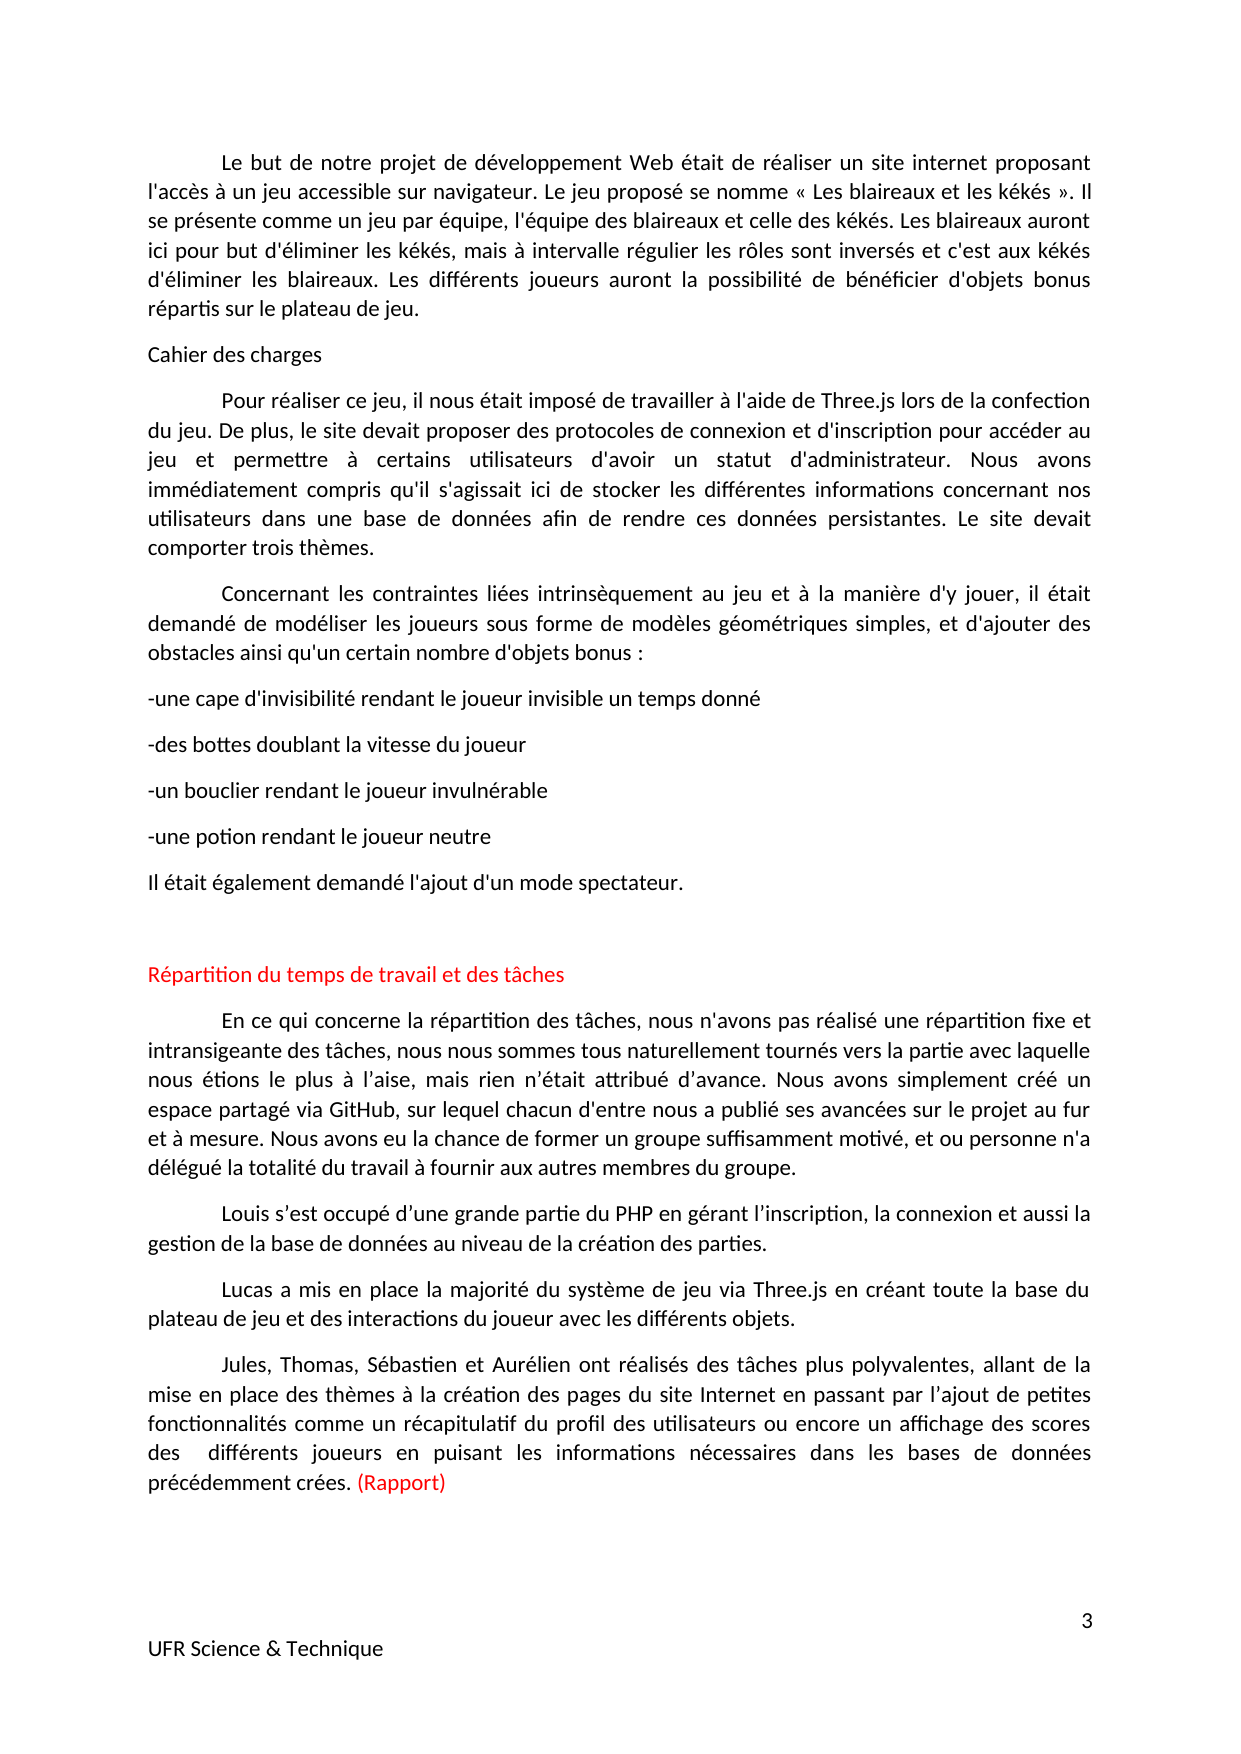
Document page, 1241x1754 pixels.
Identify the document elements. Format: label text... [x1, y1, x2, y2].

text -un bouclier rendant le joueur invulnérable [148, 776, 1093, 804]
text Louis s’est occupé d’une grande partie du PHP en gérant l’inscription, la connexion et aussi la gestion de la base de données au niveau de la création des parties. [148, 1199, 1093, 1257]
text Répartition du temps de travail et des tâches [148, 961, 1093, 988]
text -une potion rendant le joueur neutre [148, 822, 1093, 850]
text Cahier des charges [148, 341, 1093, 368]
text Concernant les contraintes liées intrinsèquement au jeu et à la manière d'y jouer, il était demandé de modéliser les joueurs sous forme de modèles géométriques simples, et d'ajouter des obstacles ainsi qu'un certain nombre d'objets bonus : [148, 579, 1093, 666]
text -une cape d'invisibilité rendant le joueur invisible un temps donné [148, 684, 1093, 712]
text Il était également demandé l'ajout d'un mode spectateur. [148, 868, 1093, 896]
text En ce qui concerne la répartition des tâches, nous n'avons pas réalisé une répartition fixe et intransigeante des tâches, nous nous sommes tous naturellement tournés vers la partie avec laquelle nous étions le plus à l’aise, mais rien n’était attribué d’avance. Nous avons simplement créé un espace partagé via GitHub, sur lequel chacun d'entre nous a publié ses avancées sur le projet au fur et à mesure. Nous avons eu la chance de former un groupe suffisamment motivé, et ou personne n'a délégué la totalité du travail à fournir aux autres membres du groupe. [148, 1007, 1093, 1181]
text -des bottes doublant la vitesse du joueur [148, 730, 1093, 758]
text Le but de notre projet de développement Web était de réaliser un site internet proposant l'accès à un jeu accessible sur navigateur. Le jeu proposé se nomme « Les blaireaux et les kékés ». Il se présente comme un jeu par équipe, l'équipe des blaireaux et celle des kékés. Les blaireaux auront ici pour but d'éliminer les kékés, mais à intervalle régulier les rôles sont inversés et c'est aux kékés d'éliminer les blaireaux. Les différents joueurs auront la possibilité de bénéficier d'objets bonus répartis sur le plateau de jeu. [148, 148, 1093, 322]
text Lucas a mis en place la majorité du système de jeu via Three.js en créant toute la base du plateau de jeu et des interactions du joueur avec les différents objets. [148, 1275, 1093, 1332]
text Jules, Thomas, Sébastien et Aurélien ont réalisés des tâches plus polyvalentes, allant de la mise en place des thèmes à la création des pages du site Internet en passant par l’ajout de petites fonctionnalités comme un récapitulatif du profil des utilisateurs ou encore un affichage des scores des différents joueurs en puisant les informations nécessaires dans les bases de données précédemment crées. (Rapport) [148, 1350, 1093, 1496]
text Pour réaliser ce jeu, il nous était imposé de travailler à l'aide de Three.js lors de la confection du jeu. De plus, le site devait proposer des protocoles de connexion et d'inscription pour accéder au jeu et permettre à certains utilisateurs d'avoir un statut d'administrateur. Nous avons immédiatement compris qu'il s'agissait ici de stocker les différentes informations concernant nos utilisateurs dans une base de données afin de rendre ces données persistantes. Le site devait comporter trois thèmes. [148, 387, 1093, 561]
